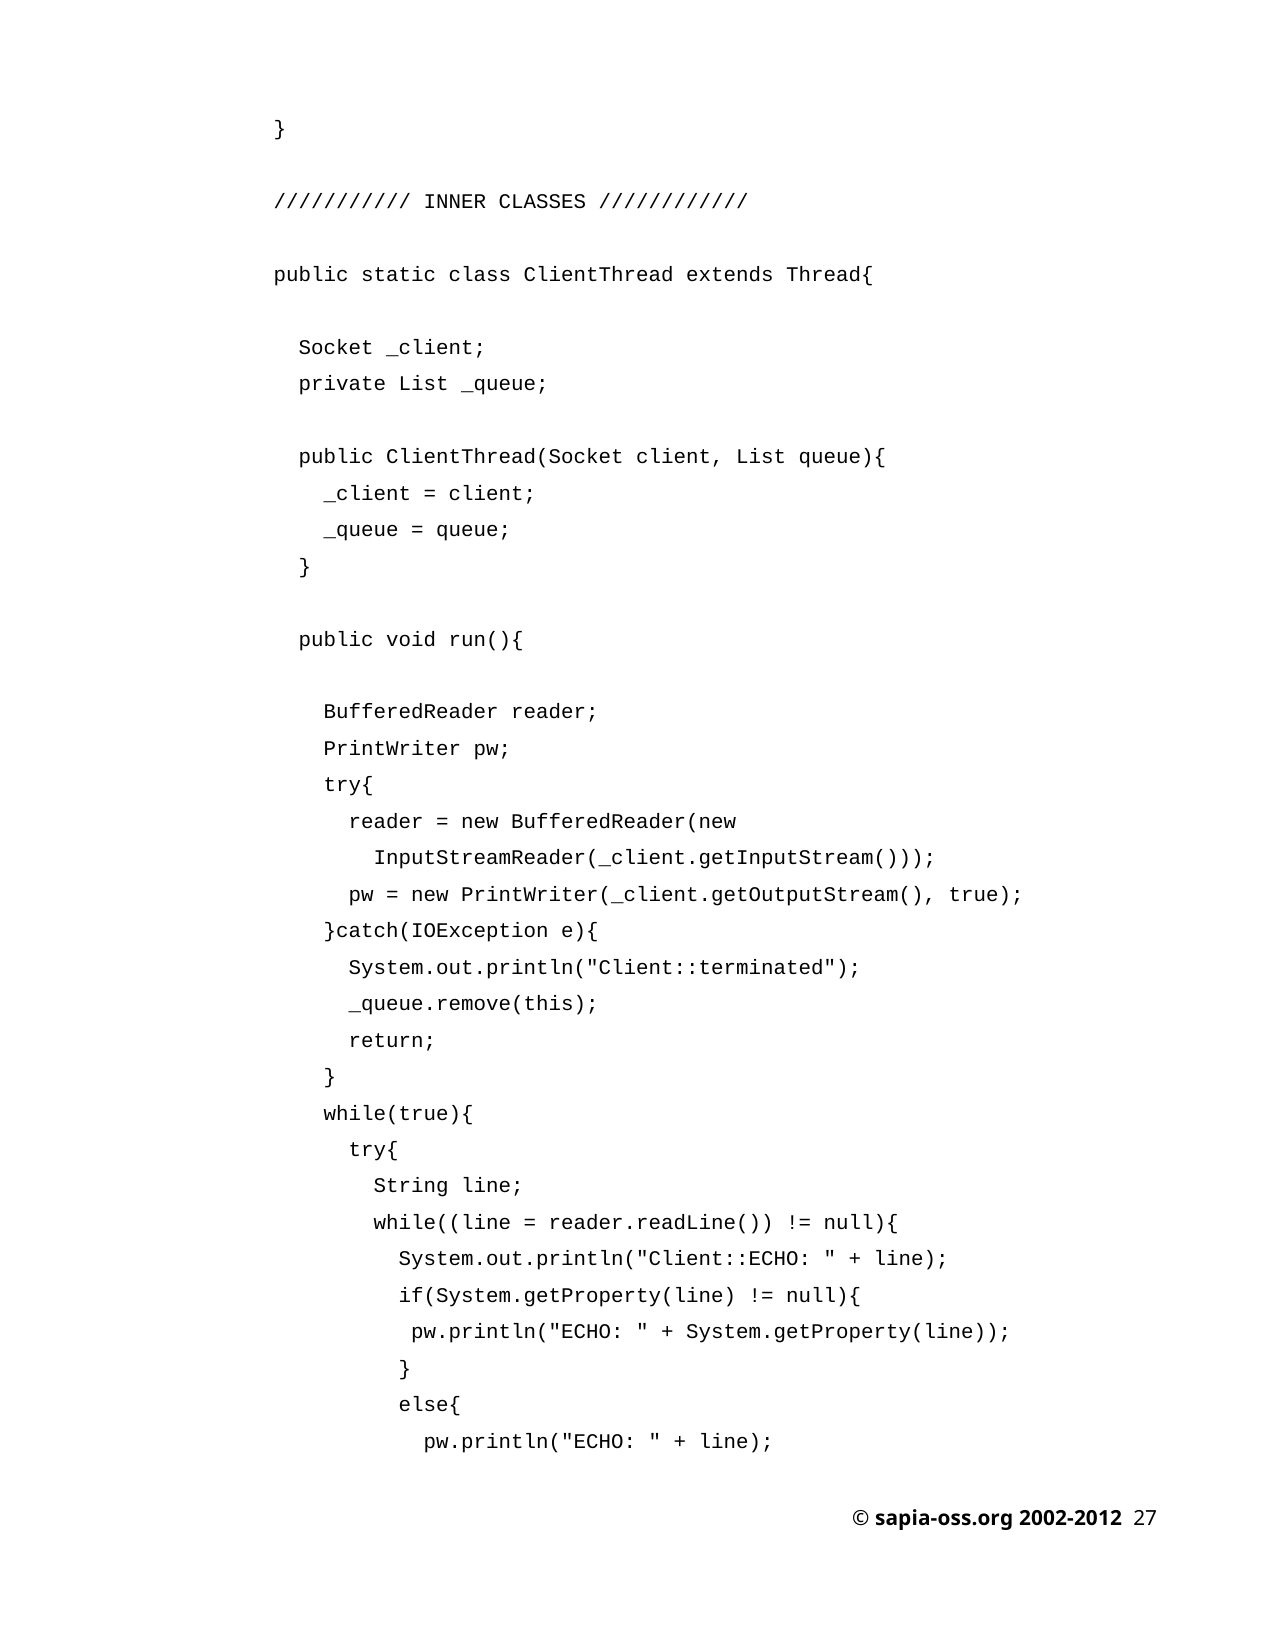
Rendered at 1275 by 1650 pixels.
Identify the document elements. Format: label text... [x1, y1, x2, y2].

text PrintWriter pw; [248, 738, 1039, 762]
text public ClientThread(Socket client, List queue){ [248, 446, 1039, 470]
text reader = new BufferedReader(new [248, 811, 1039, 835]
text System.out.println("Client::terminated"); [248, 957, 1039, 981]
text BufferedReader reader; [248, 701, 1039, 725]
text try{ [248, 1139, 1039, 1163]
text String line; [248, 1175, 1039, 1199]
text System.out.println("Client::ECHO: " + line); [248, 1248, 1039, 1272]
text } [248, 1358, 1039, 1382]
text public void run(){ [248, 628, 1039, 652]
text pw = new PrintWriter(_client.getOutputStream(), true); [248, 884, 1039, 908]
text } [248, 118, 1039, 142]
text pw.println("ECHO: " + line); [248, 1431, 1039, 1454]
text while(true){ [248, 1102, 1039, 1126]
text return; [248, 1029, 1039, 1053]
text Socket _client; [248, 337, 1039, 361]
text InputStreamReader(_client.getInputStream())); [248, 847, 1039, 871]
text _queue = queue; [248, 519, 1039, 543]
text } [248, 556, 1039, 579]
text } [248, 1066, 1039, 1090]
text public static class ClientThread extends Thread{ [248, 264, 1039, 288]
text private List _queue; [248, 373, 1039, 397]
text while((line = reader.readLine()) != null){ [248, 1212, 1039, 1236]
text /////////// INNER CLASSES //////////// [248, 191, 1039, 215]
text try{ [248, 774, 1039, 798]
text pw.println("ECHO: " + System.getProperty(line)); [248, 1321, 1039, 1345]
text _client = client; [248, 483, 1039, 507]
text else{ [248, 1394, 1039, 1418]
text if(System.getProperty(line) != null){ [248, 1285, 1039, 1309]
text }catch(IOException e){ [248, 920, 1039, 944]
text _queue.remove(this); [248, 993, 1039, 1017]
